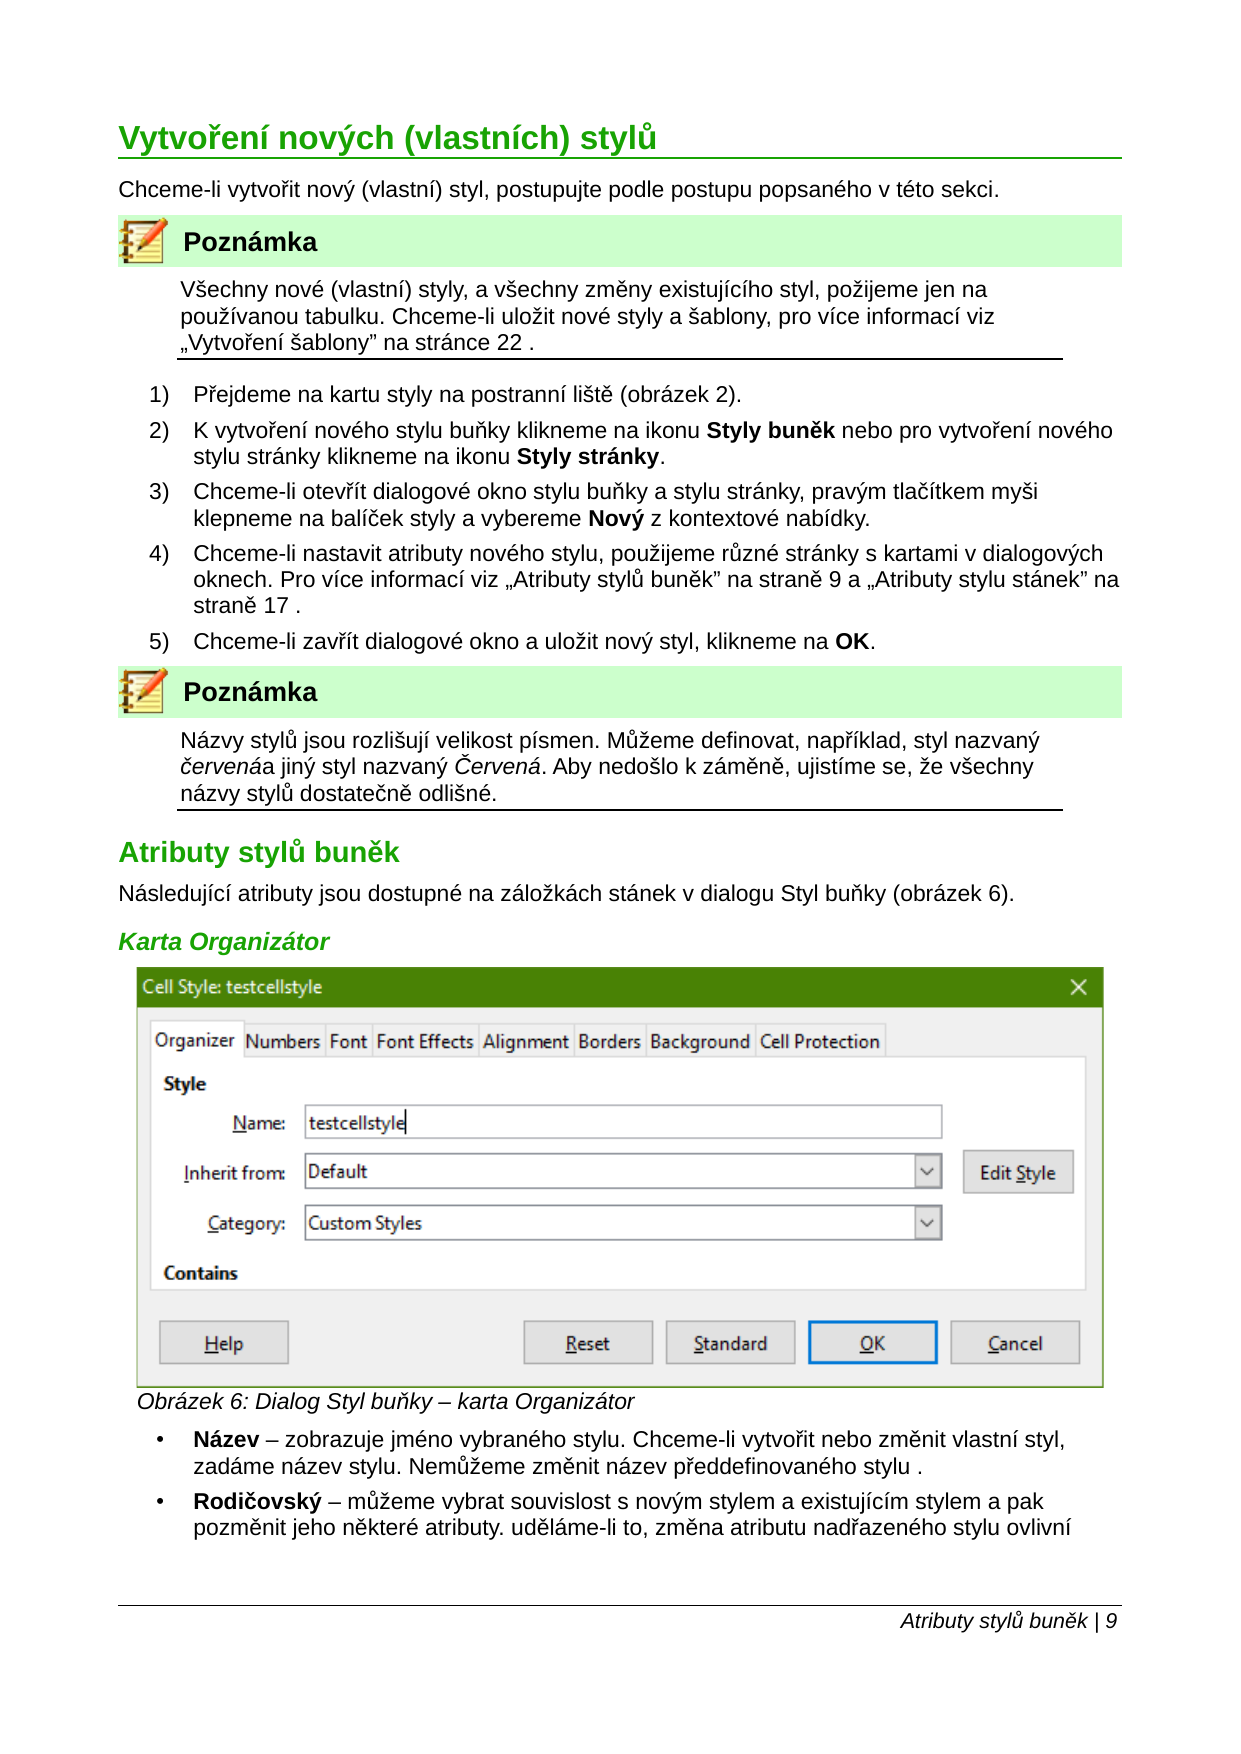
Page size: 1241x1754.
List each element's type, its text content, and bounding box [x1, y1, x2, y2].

picture [119, 666, 170, 717]
text Všechny nové (vlastní) styly, a všechny změny existujícího styl, požijeme jen na používanou tabulku. Chceme-li uložit nové styly a šablony, pro více informací viz „Vytvoření šablony” na stránce 22 . [177, 273, 1063, 358]
text Následující atributy jsou dostupné na záložkách stánek v dialogu Styl buňky (obrázek 6). [118, 880, 1122, 906]
list Název – zobrazuje jméno vybraného stylu. Chceme-li vytvořit nebo změnit vlastní styl, zadáme název stylu. Nemůžeme změnit název předdefinovaného stylu . [156, 1426, 1122, 1479]
text Názvy stylů jsou rozlišují velikost písmen. Můžeme definovat, například, styl nazvaný červenáa jiný styl nazvaný Červená. Aby nedošlo k záměně, ujistíme se, že všechny názvy stylů dostatečně odlišné. [177, 724, 1063, 809]
list Chceme-li otevřít dialogové okno stylu buňky a stylu stránky, pravým tlačítkem myši klepneme na balíček styly a vybereme Nový z kontextové nabídky. [169, 478, 1122, 531]
subtitle Poznámka [118, 223, 1122, 263]
list Chceme-li nastavit atributy nového stylu, použijeme různé stránky s kartami v dialogových oknech. Pro více informací viz „Atributy stylu buněk” na straně 9 a „Atributy stylu stránek” na straně 17 . [169, 540, 1122, 619]
list Přejdeme na kartu styly na postranní liště (obrázek 2). [169, 381, 1122, 408]
list Chceme-li zavřít dialogové okno a uložit nový styl, klikneme na OK. [169, 628, 1122, 654]
picture [136, 967, 1104, 1388]
list Rodičovský – můžeme vybrat souvislost s novým stylem a existujícím stylem a pak pozměnit jeho některé atributy. uděláme-li to, změna atributu nadřazeného stylu ovlivní [156, 1488, 1122, 1541]
list Chceme-li vytvořit nový (vlastní) styl, postupujte podle postupu popsaného v této sekci. [118, 176, 1122, 203]
subtitle Karta Organizátor [118, 927, 1122, 956]
subtitle Poznámka [118, 673, 1122, 714]
subtitle Vytvoření nových (vlastních) stylů [118, 118, 1122, 157]
subtitle Atributy stylů buněk [118, 835, 1122, 868]
picture [119, 216, 170, 267]
list K vytvoření nového stylu buňky klikneme na ikonu Styly buněk nebo pro vytvoření nového stylu stránky klikneme na ikonu Styly stránky. [169, 417, 1122, 469]
text Obrázek 6: Dialog Styl buňky – karta Organizátor [137, 1388, 1104, 1414]
